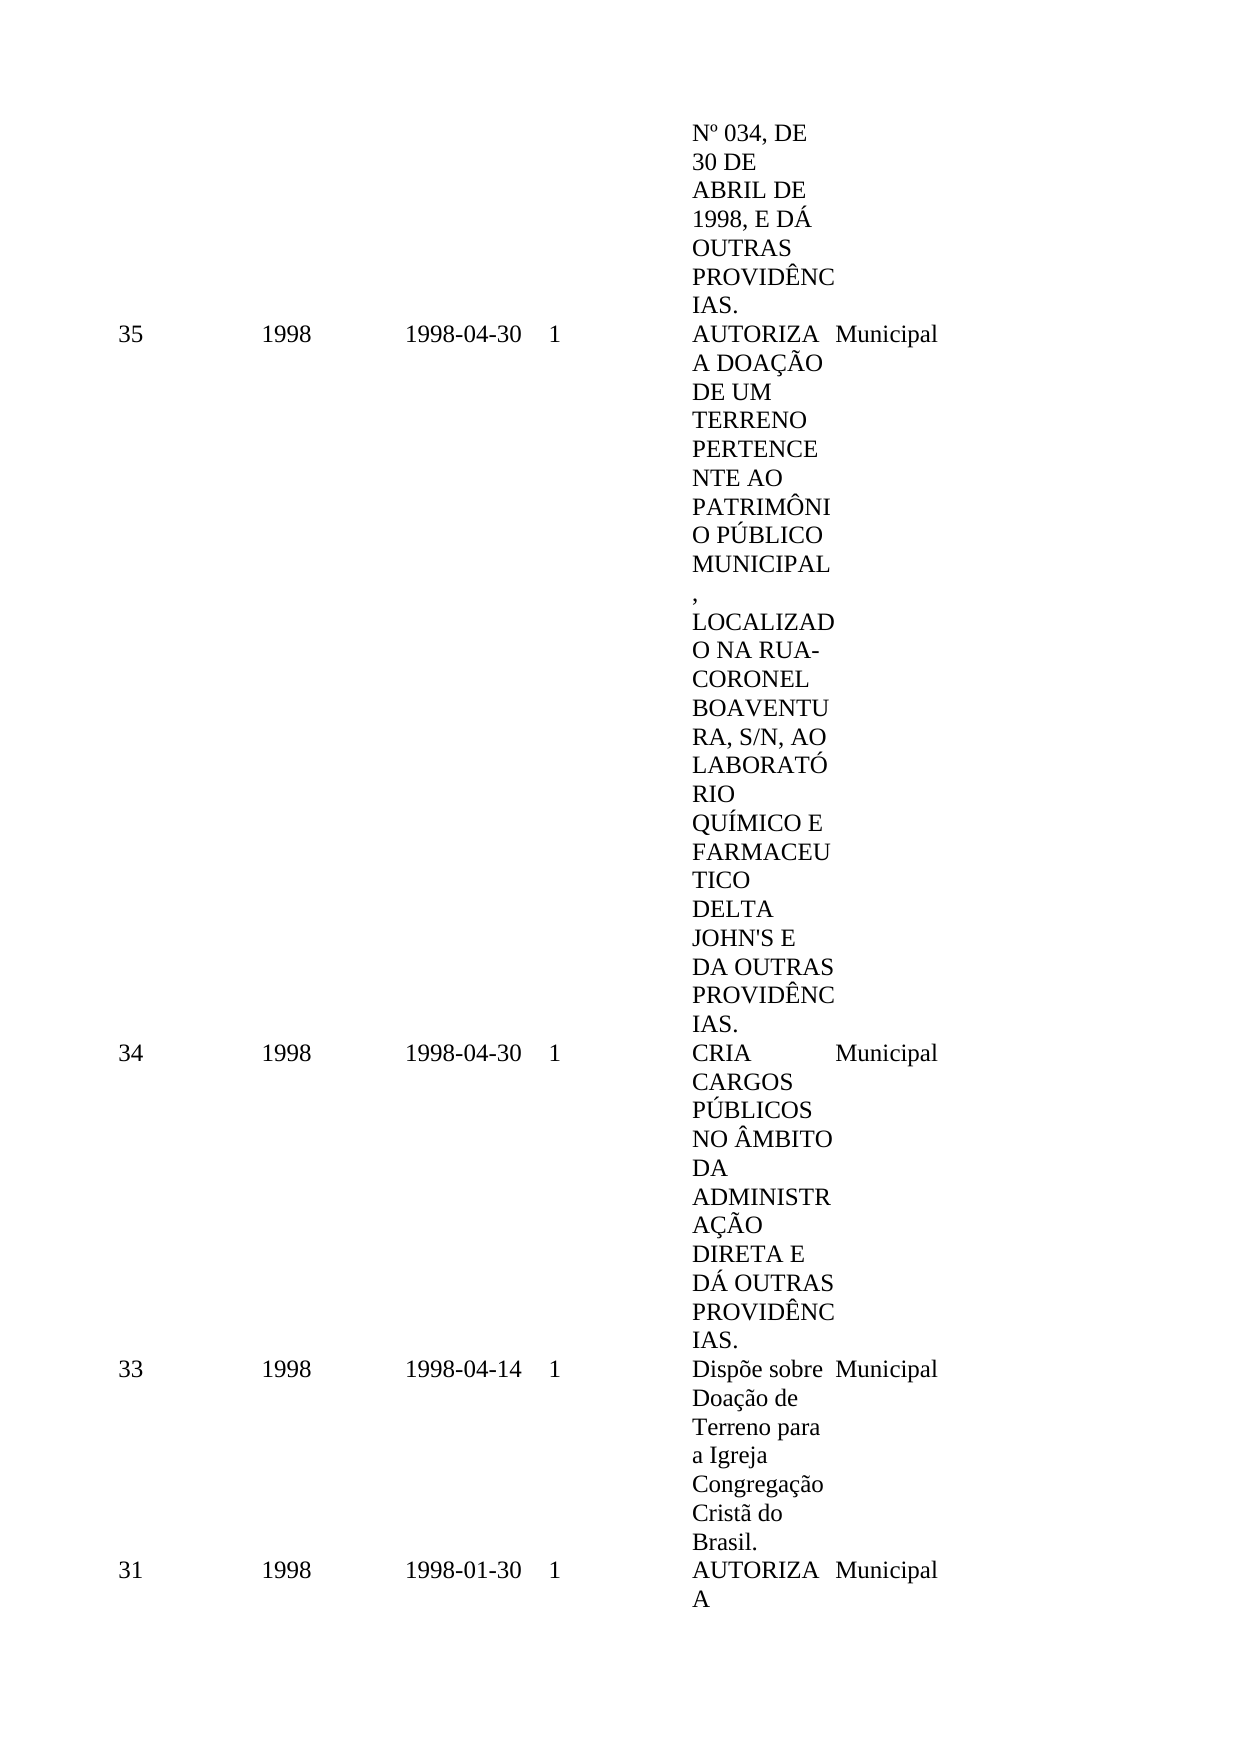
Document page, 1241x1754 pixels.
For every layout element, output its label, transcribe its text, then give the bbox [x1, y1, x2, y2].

table_cell 1998 [261, 1354, 405, 1556]
table_cell CRIA CARGOS PÚBLICOS NO ÂMBITO DA ADMINISTRAÇÃO DIRETA E DÁ OUTRAS PROVIDÊNCIAS. [692, 1038, 835, 1354]
table_cell 1998-01-30 [405, 1556, 548, 1613]
table_cell [979, 1556, 1122, 1613]
table_cell 1998 [261, 319, 405, 1038]
table_cell Municipal [835, 319, 979, 1038]
table_cell [835, 118, 979, 319]
table_cell 1998 [261, 1556, 405, 1613]
table_cell 1998 [261, 1038, 405, 1354]
table_cell 1 [548, 319, 692, 1038]
table_cell Nº 034, DE 30 DE ABRIL DE 1998, E DÁ OUTRAS PROVIDÊNCIAS. [692, 118, 835, 319]
table_cell 1998-04-30 [405, 1038, 548, 1354]
table_cell [261, 118, 405, 319]
table_cell 1998-04-30 [405, 319, 548, 1038]
table_cell [118, 118, 261, 319]
table_cell 33 [118, 1354, 261, 1556]
table_cell [548, 118, 692, 319]
table_cell Municipal [835, 1354, 979, 1556]
table_cell 1 [548, 1354, 692, 1556]
table_cell [979, 118, 1122, 319]
table_cell Municipal [835, 1038, 979, 1354]
table_cell Municipal [835, 1556, 979, 1613]
table_cell [405, 118, 548, 319]
table_cell 31 [118, 1556, 261, 1613]
table_cell 34 [118, 1038, 261, 1354]
table_cell 1 [548, 1038, 692, 1354]
table_cell AUTORIZA A [692, 1556, 835, 1613]
table_cell [979, 319, 1122, 1038]
table_cell 1 [548, 1556, 692, 1613]
table_cell 1998-04-14 [405, 1354, 548, 1556]
table_cell [979, 1354, 1122, 1556]
table_cell Dispõe sobre Doação de Terreno para a Igreja Congregação Cristã do Brasil. [692, 1354, 835, 1556]
table_cell 35 [118, 319, 261, 1038]
table_cell AUTORIZA A DOAÇÃO DE UM TERRENO PERTENCENTE AO PATRIMÔNIO PÚBLICO MUNICIPAL, LOCALIZADO NA RUA- CORONEL BOAVENTURA, S/N, AO LABORATÓRIO QUÍMICO E FARMACEUTICO DELTA JOHN'S E DA OUTRAS PROVIDÊNCIAS. [692, 319, 835, 1038]
table_cell [979, 1038, 1122, 1354]
